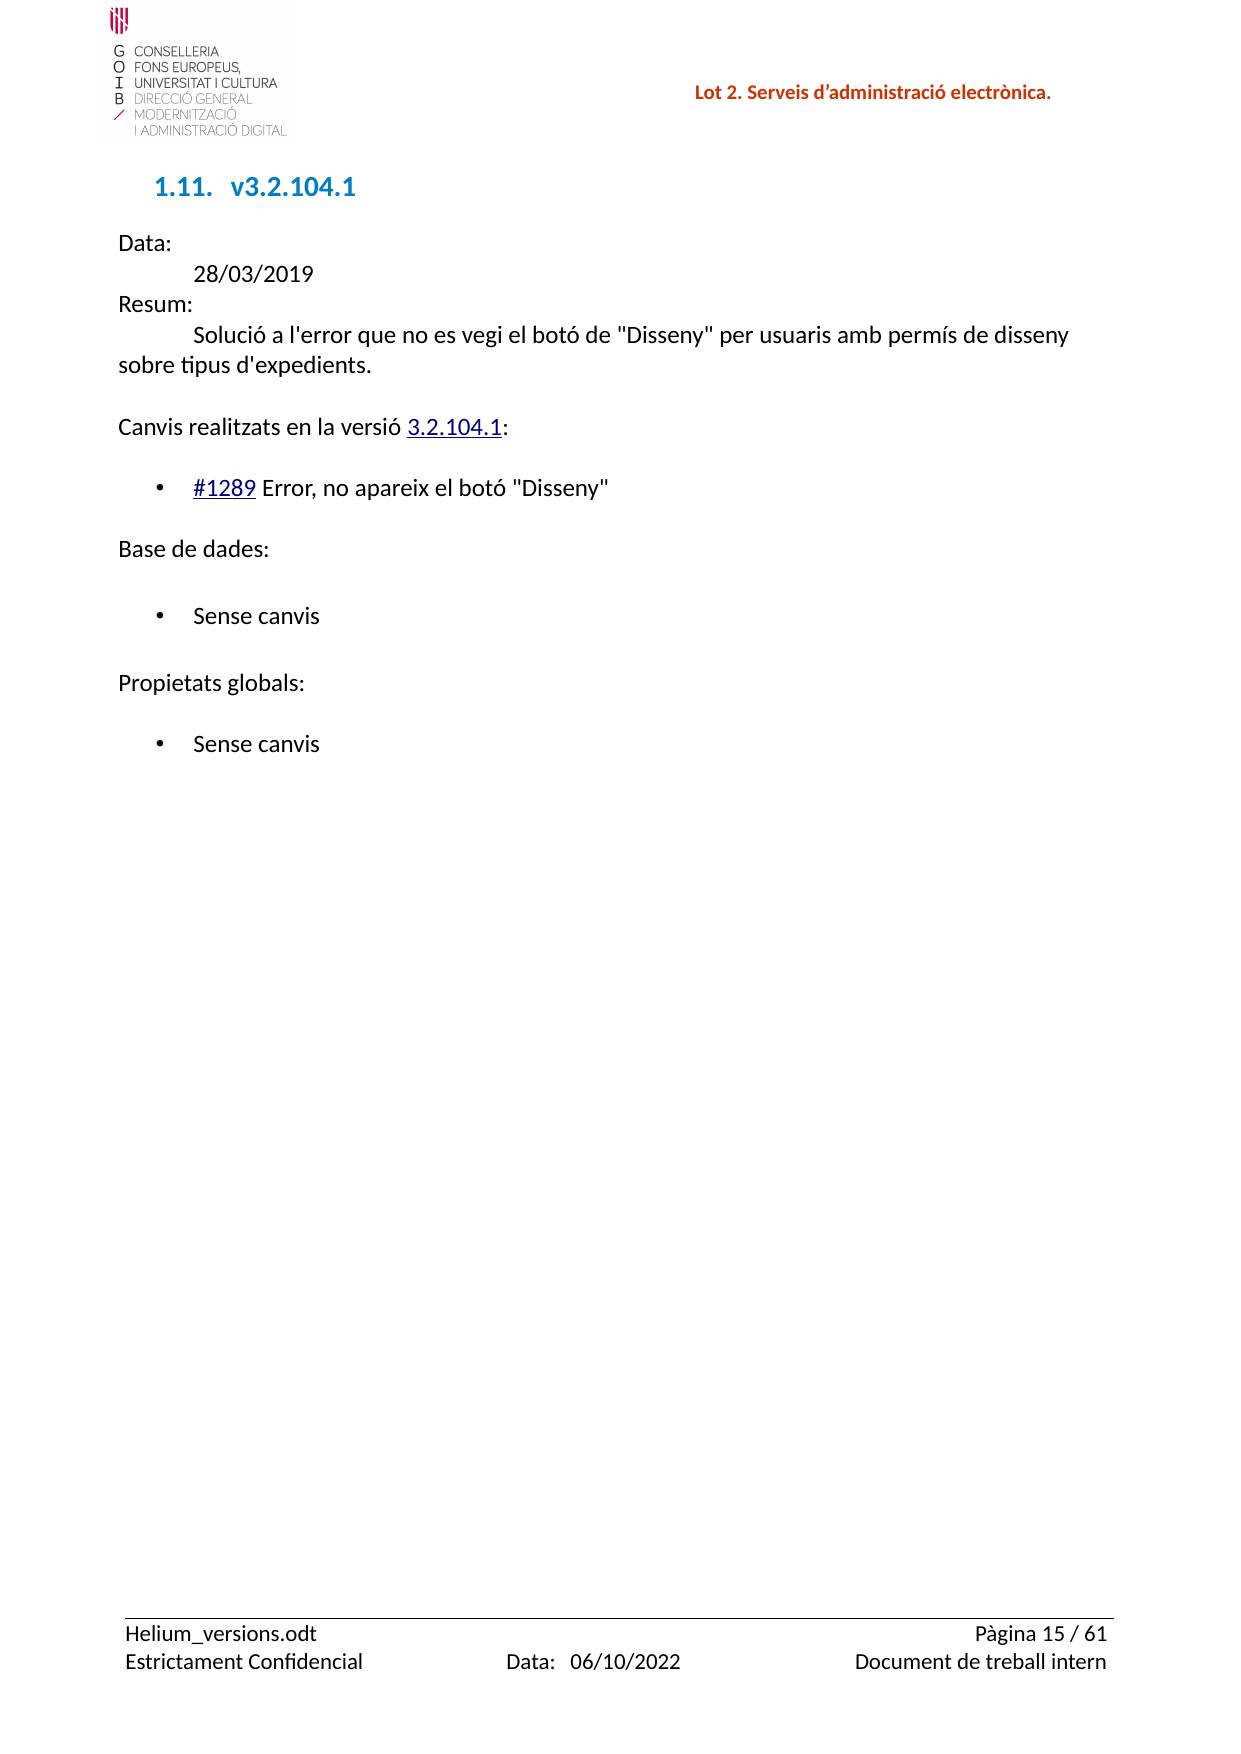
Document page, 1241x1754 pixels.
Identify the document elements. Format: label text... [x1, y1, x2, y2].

text Resum: [118, 289, 1122, 319]
text Solució a l'error que no es vegi el botó de "Disseny" per usuaris amb permís de disseny sobre tipus d'expedients. [118, 319, 1122, 380]
text 28/03/2019 [118, 258, 1122, 289]
list Sense canvis [156, 600, 1122, 630]
picture [100, 0, 297, 144]
text Propietats globals: [118, 667, 1122, 697]
text Base de dades: [118, 533, 1122, 563]
list #1289 Error, no apareix el botó "Disseny" [156, 472, 1122, 502]
list Sense canvis [156, 728, 1122, 758]
subtitle v3.2.104.1 [153, 168, 1122, 204]
text Data: [118, 228, 1122, 258]
text Canvis realitzats en la versió 3.2.104.1: [118, 411, 1122, 441]
